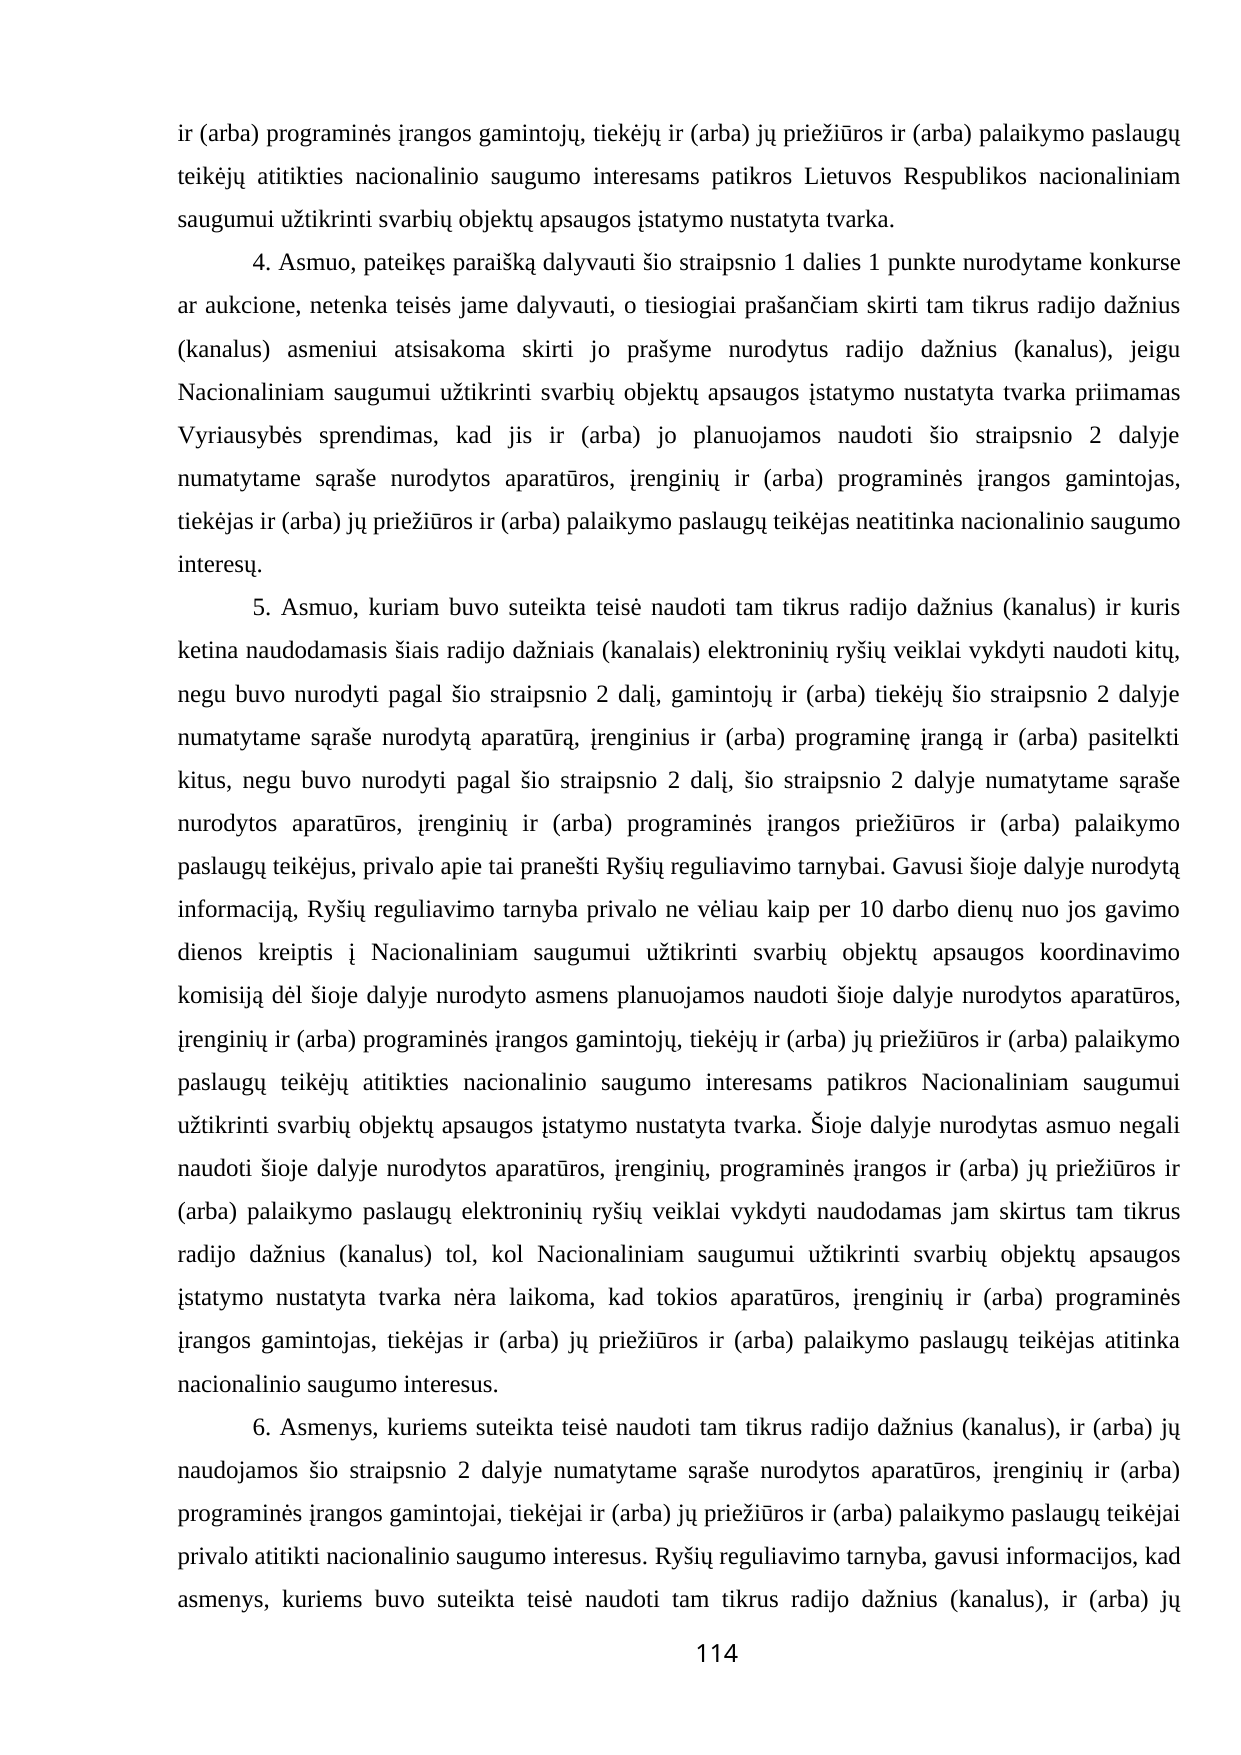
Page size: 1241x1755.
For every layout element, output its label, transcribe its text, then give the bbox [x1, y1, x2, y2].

text ir (arba) programinės įrangos gamintojų, tiekėjų ir (arba) jų priežiūros ir (arba) palaikymo paslaugų teikėjų atitikties nacionalinio saugumo interesams patikros Lietuvos Respublikos nacionaliniam saugumui užtikrinti svarbių objektų apsaugos įstatymo nustatyta tvarka. [177, 118, 1181, 233]
text 5. Asmuo, kuriam buvo suteikta teisė naudoti tam tikrus radijo dažnius (kanalus) ir kuris ketina naudodamasis šiais radijo dažniais (kanalais) elektroninių ryšių veiklai vykdyti naudoti kitų, negu buvo nurodyti pagal šio straipsnio 2 dalį, gamintojų ir (arba) tiekėjų šio straipsnio 2 dalyje numatytame sąraše nurodytą aparatūrą, įrenginius ir (arba) programinę įrangą ir (arba) pasitelkti kitus, negu buvo nurodyti pagal šio straipsnio 2 dalį, šio straipsnio 2 dalyje numatytame sąraše nurodytos aparatūros, įrenginių ir (arba) programinės įrangos priežiūros ir (arba) palaikymo paslaugų teikėjus, privalo apie tai pranešti Ryšių reguliavimo tarnybai. Gavusi šioje dalyje nurodytą informaciją, Ryšių reguliavimo tarnyba privalo ne vėliau kaip per 10 darbo dienų nuo jos gavimo dienos kreiptis į Nacionaliniam saugumui užtikrinti svarbių objektų apsaugos koordinavimo komisiją dėl šioje dalyje nurodyto asmens planuojamos naudoti šioje dalyje nurodytos aparatūros, įrenginių ir (arba) programinės įrangos gamintojų, tiekėjų ir (arba) jų priežiūros ir (arba) palaikymo paslaugų teikėjų atitikties nacionalinio saugumo interesams patikros Nacionaliniam saugumui užtikrinti svarbių objektų apsaugos įstatymo nustatyta tvarka. Šioje dalyje nurodytas asmuo negali naudoti šioje dalyje nurodytos aparatūros, įrenginių, programinės įrangos ir (arba) jų priežiūros ir (arba) palaikymo paslaugų elektroninių ryšių veiklai vykdyti naudodamas jam skirtus tam tikrus radijo dažnius (kanalus) tol, kol Nacionaliniam saugumui užtikrinti svarbių objektų apsaugos įstatymo nustatyta tvarka nėra laikoma, kad tokios aparatūros, įrenginių ir (arba) programinės įrangos gamintojas, tiekėjas ir (arba) jų priežiūros ir (arba) palaikymo paslaugų teikėjas atitinka nacionalinio saugumo interesus. [177, 592, 1181, 1397]
text 4. Asmuo, pateikęs paraišką dalyvauti šio straipsnio 1 dalies 1 punkte nurodytame konkurse ar aukcione, netenka teisės jame dalyvauti, o tiesiogiai prašančiam skirti tam tikrus radijo dažnius (kanalus) asmeniui atsisakoma skirti jo prašyme nurodytus radijo dažnius (kanalus), jeigu Nacionaliniam saugumui užtikrinti svarbių objektų apsaugos įstatymo nustatyta tvarka priimamas Vyriausybės sprendimas, kad jis ir (arba) jo planuojamos naudoti šio straipsnio 2 dalyje numatytame sąraše nurodytos aparatūros, įrenginių ir (arba) programinės įrangos gamintojas, tiekėjas ir (arba) jų priežiūros ir (arba) palaikymo paslaugų teikėjas neatitinka nacionalinio saugumo interesų. [177, 247, 1181, 578]
text 6. Asmenys, kuriems suteikta teisė naudoti tam tikrus radijo dažnius (kanalus), ir (arba) jų naudojamos šio straipsnio 2 dalyje numatytame sąraše nurodytos aparatūros, įrenginių ir (arba) programinės įrangos gamintojai, tiekėjai ir (arba) jų priežiūros ir (arba) palaikymo paslaugų teikėjai privalo atitikti nacionalinio saugumo interesus. Ryšių reguliavimo tarnyba, gavusi informacijos, kad asmenys, kuriems buvo suteikta teisė naudoti tam tikrus radijo dažnius (kanalus), ir (arba) jų [177, 1412, 1181, 1613]
